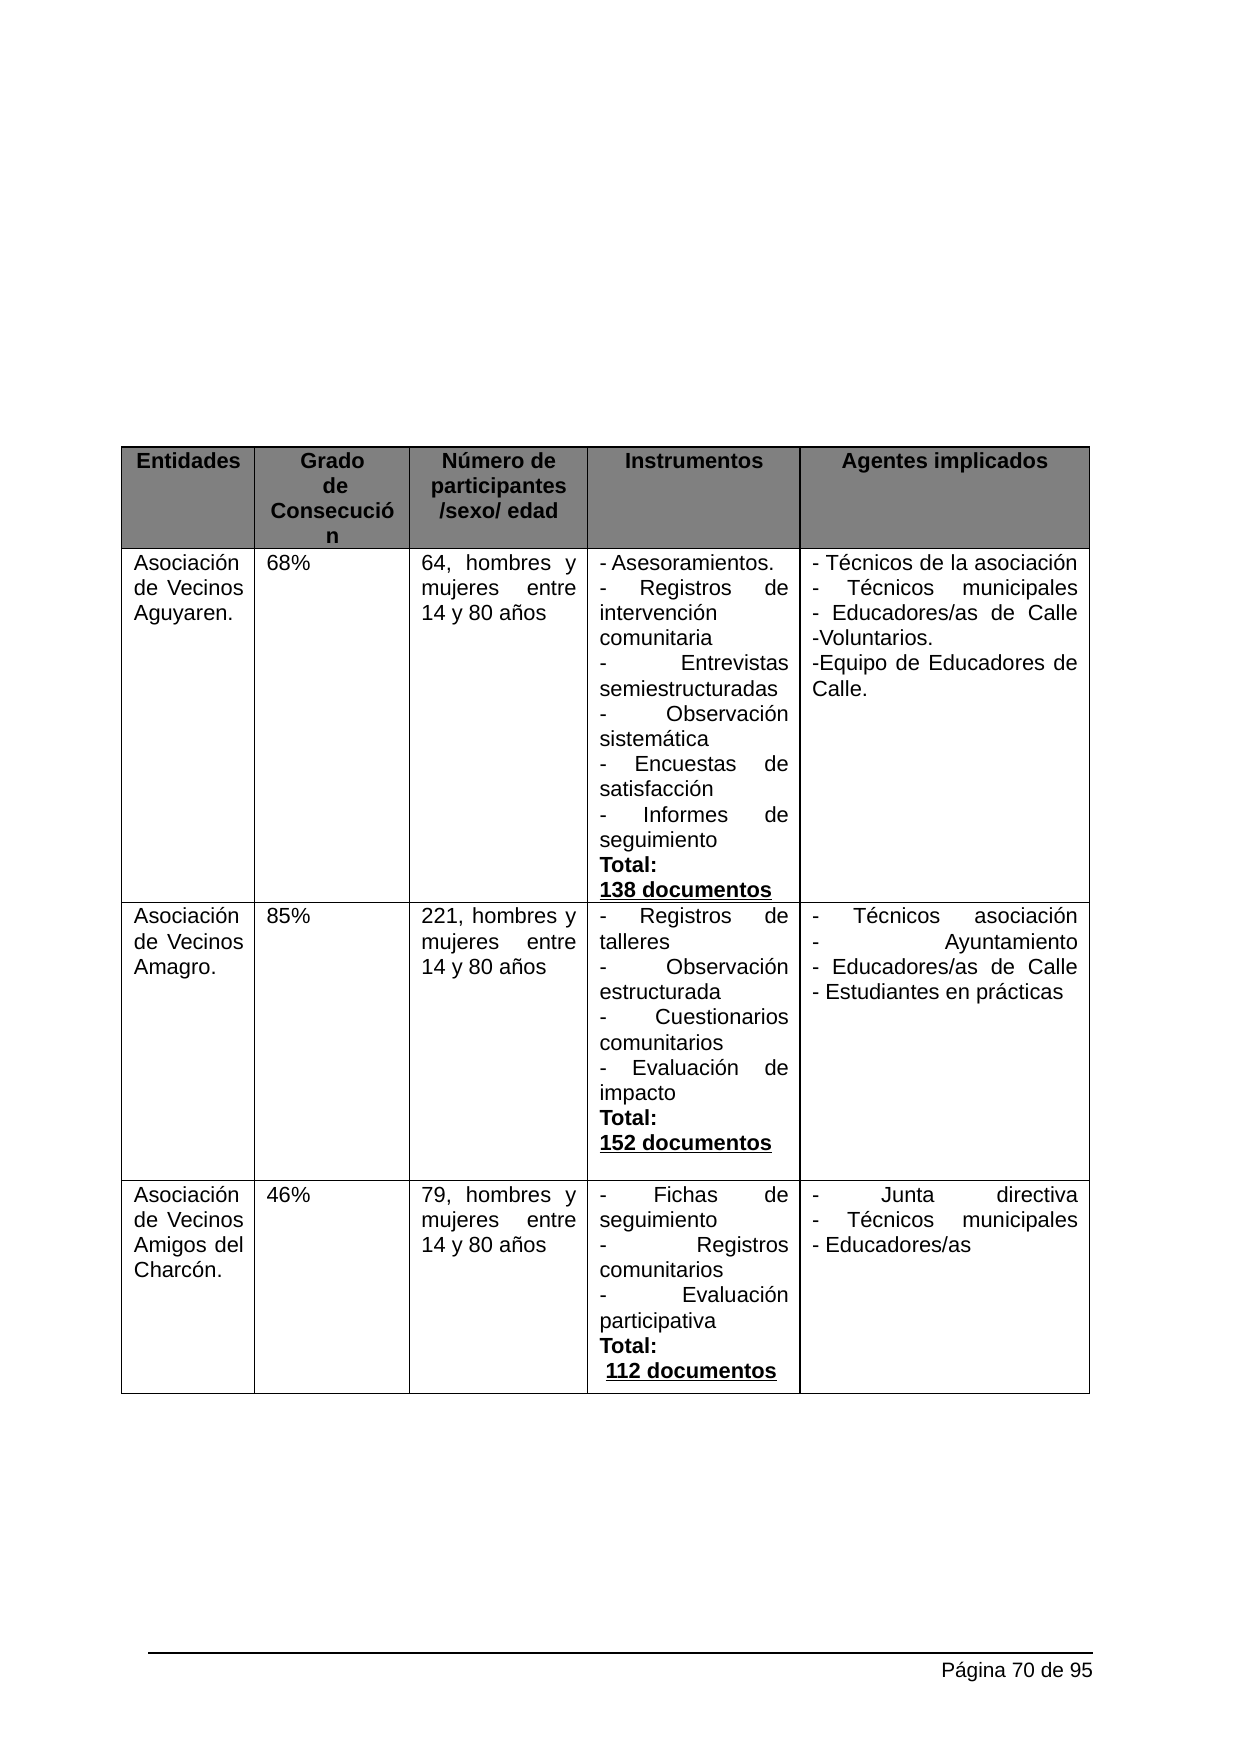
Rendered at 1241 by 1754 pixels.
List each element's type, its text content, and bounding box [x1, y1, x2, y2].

table_cell 46% [255, 1181, 409, 1393]
table_cell Asociación de Vecinos Amigos del Charcón. [122, 1181, 254, 1393]
table_header Grado de Consecución [255, 448, 409, 548]
table_cell - Técnicos de la asociación - Técnicos municipales - Educadores/as de Calle -Voluntarios. -Equipo de Educadores de Calle. [801, 549, 1089, 902]
table_cell 68% [255, 549, 409, 902]
table_header Instrumentos [588, 448, 799, 548]
table_cell 85% [255, 903, 409, 1180]
table_cell 221, hombres y mujeres entre 14 y 80 años [410, 903, 587, 1180]
table_cell - Asesoramientos. - Registros de intervención comunitaria - Entrevistas semiestructuradas - Observación sistemática - Encuestas de satisfacción - Informes de seguimiento Total: 138 documentos [588, 549, 799, 902]
table_header Número de participantes /sexo/ edad [410, 448, 587, 548]
table_cell - Fichas de seguimiento - Registros comunitarios - Evaluación participativa Total: 112 documentos [588, 1181, 799, 1393]
table_cell Asociación de Vecinos Amagro. [122, 903, 254, 1180]
table_cell - Junta directiva - Técnicos municipales - Educadores/as [801, 1181, 1089, 1393]
table_cell - Registros de talleres - Observación estructurada - Cuestionarios comunitarios - Evaluación de impacto Total: 152 documentos [588, 903, 799, 1180]
table_cell 64, hombres y mujeres entre 14 y 80 años [410, 549, 587, 902]
table_header Entidades [122, 448, 254, 548]
table_cell 79, hombres y mujeres entre 14 y 80 años [410, 1181, 587, 1393]
table_cell - Técnicos asociación - Ayuntamiento - Educadores/as de Calle - Estudiantes en prácticas [801, 903, 1089, 1180]
table_cell Asociación de Vecinos Aguyaren. [122, 549, 254, 902]
table_header Agentes implicados [801, 448, 1089, 548]
